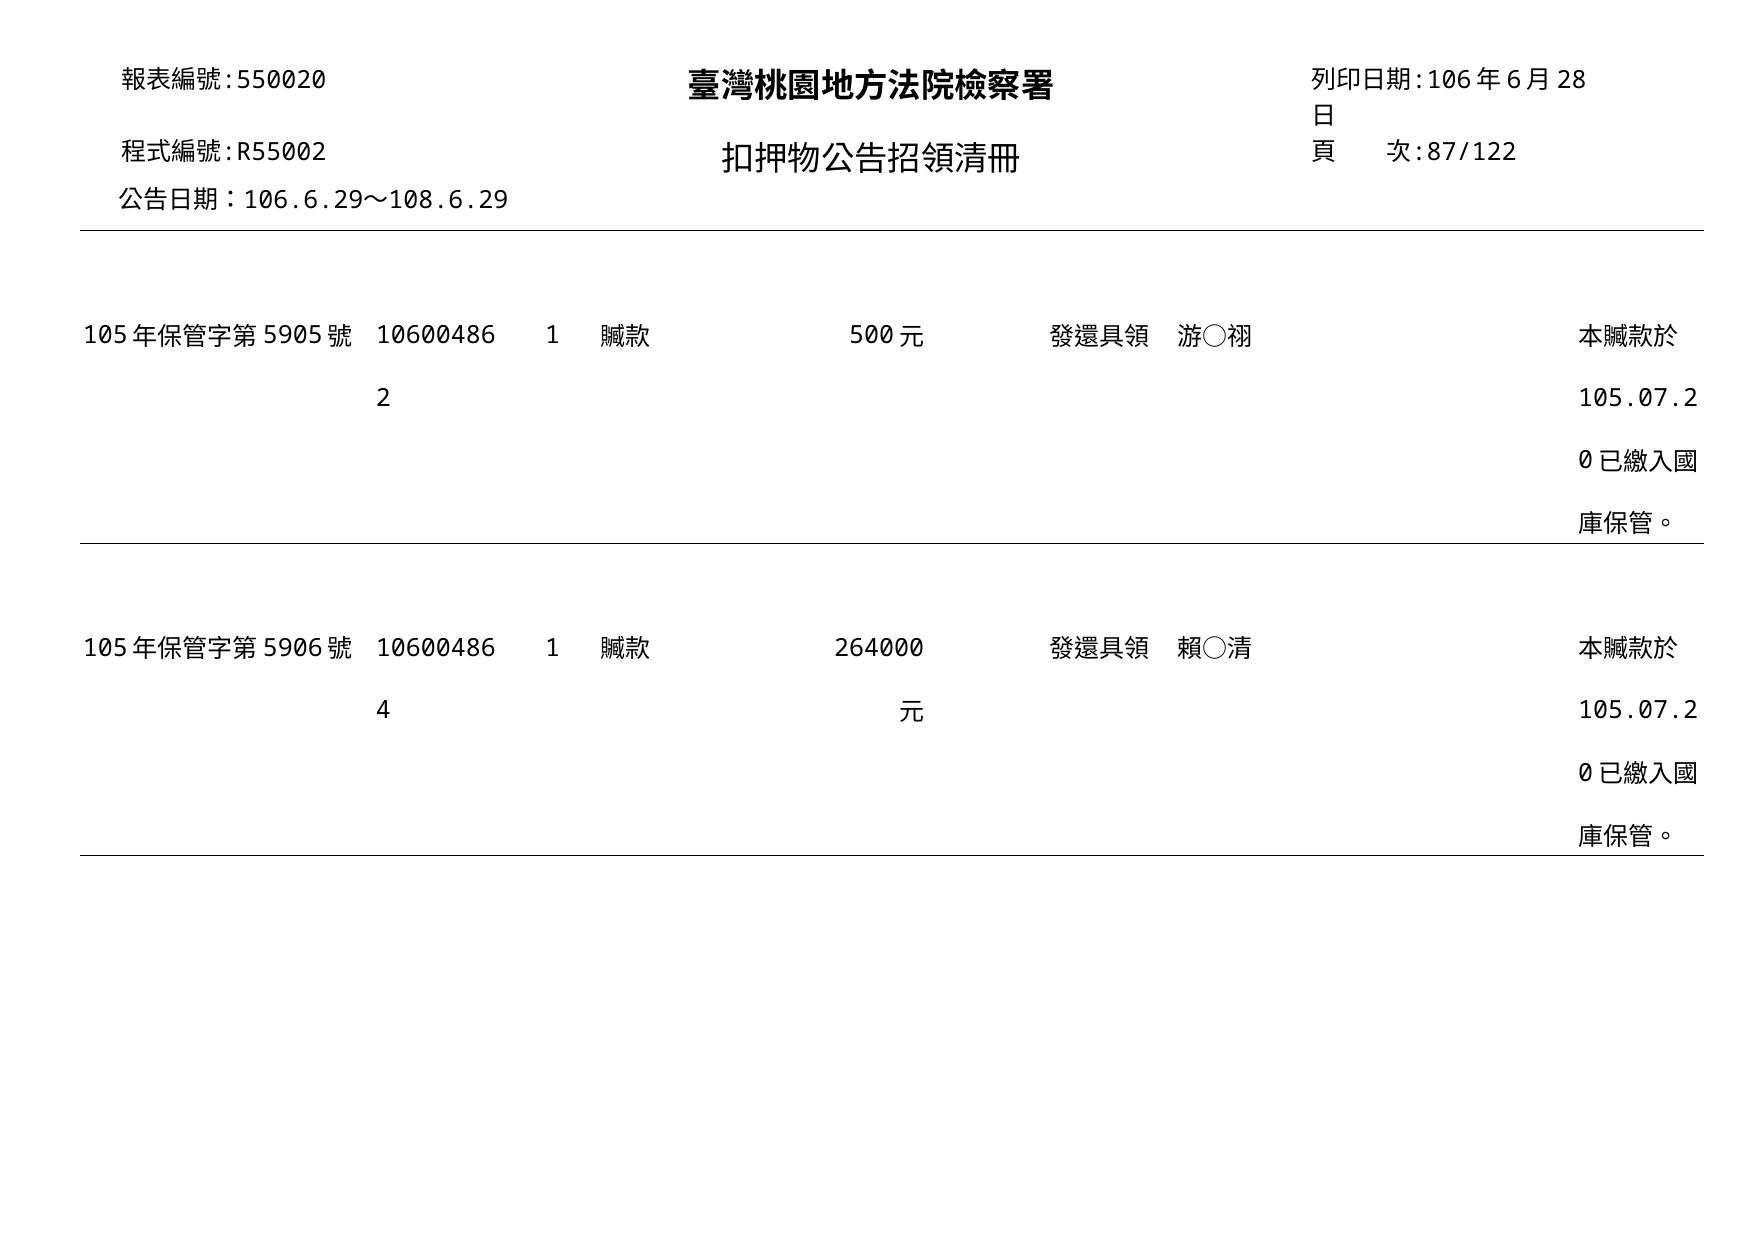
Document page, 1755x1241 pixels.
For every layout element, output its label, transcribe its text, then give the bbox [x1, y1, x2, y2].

table_cell 贓款 [597, 231, 807, 542]
table_cell [927, 544, 1046, 855]
table_cell 105年保管字第5905號 [80, 231, 373, 542]
table_cell [927, 231, 1046, 542]
table_cell [1317, 544, 1575, 855]
table_cell 500元 [808, 231, 927, 542]
table_cell 1 [507, 231, 597, 542]
table_cell 106004864 [373, 544, 507, 855]
table_cell 1 [507, 544, 597, 855]
table_cell 游○祤 [1175, 231, 1317, 542]
table_cell 賴○清 [1175, 544, 1317, 855]
table_cell 264000元 [808, 544, 927, 855]
table_cell 發還具領 [1046, 231, 1175, 542]
table_cell 本贓款於105.07.20已繳入國庫保管。 [1575, 231, 1704, 542]
table_cell 本贓款於105.07.20已繳入國庫保管。 [1575, 544, 1704, 855]
table_cell 106004862 [373, 231, 507, 542]
table_cell [1317, 231, 1575, 542]
table_cell 發還具領 [1046, 544, 1175, 855]
table_cell 贓款 [597, 544, 807, 855]
table_cell 105年保管字第5906號 [80, 544, 373, 855]
